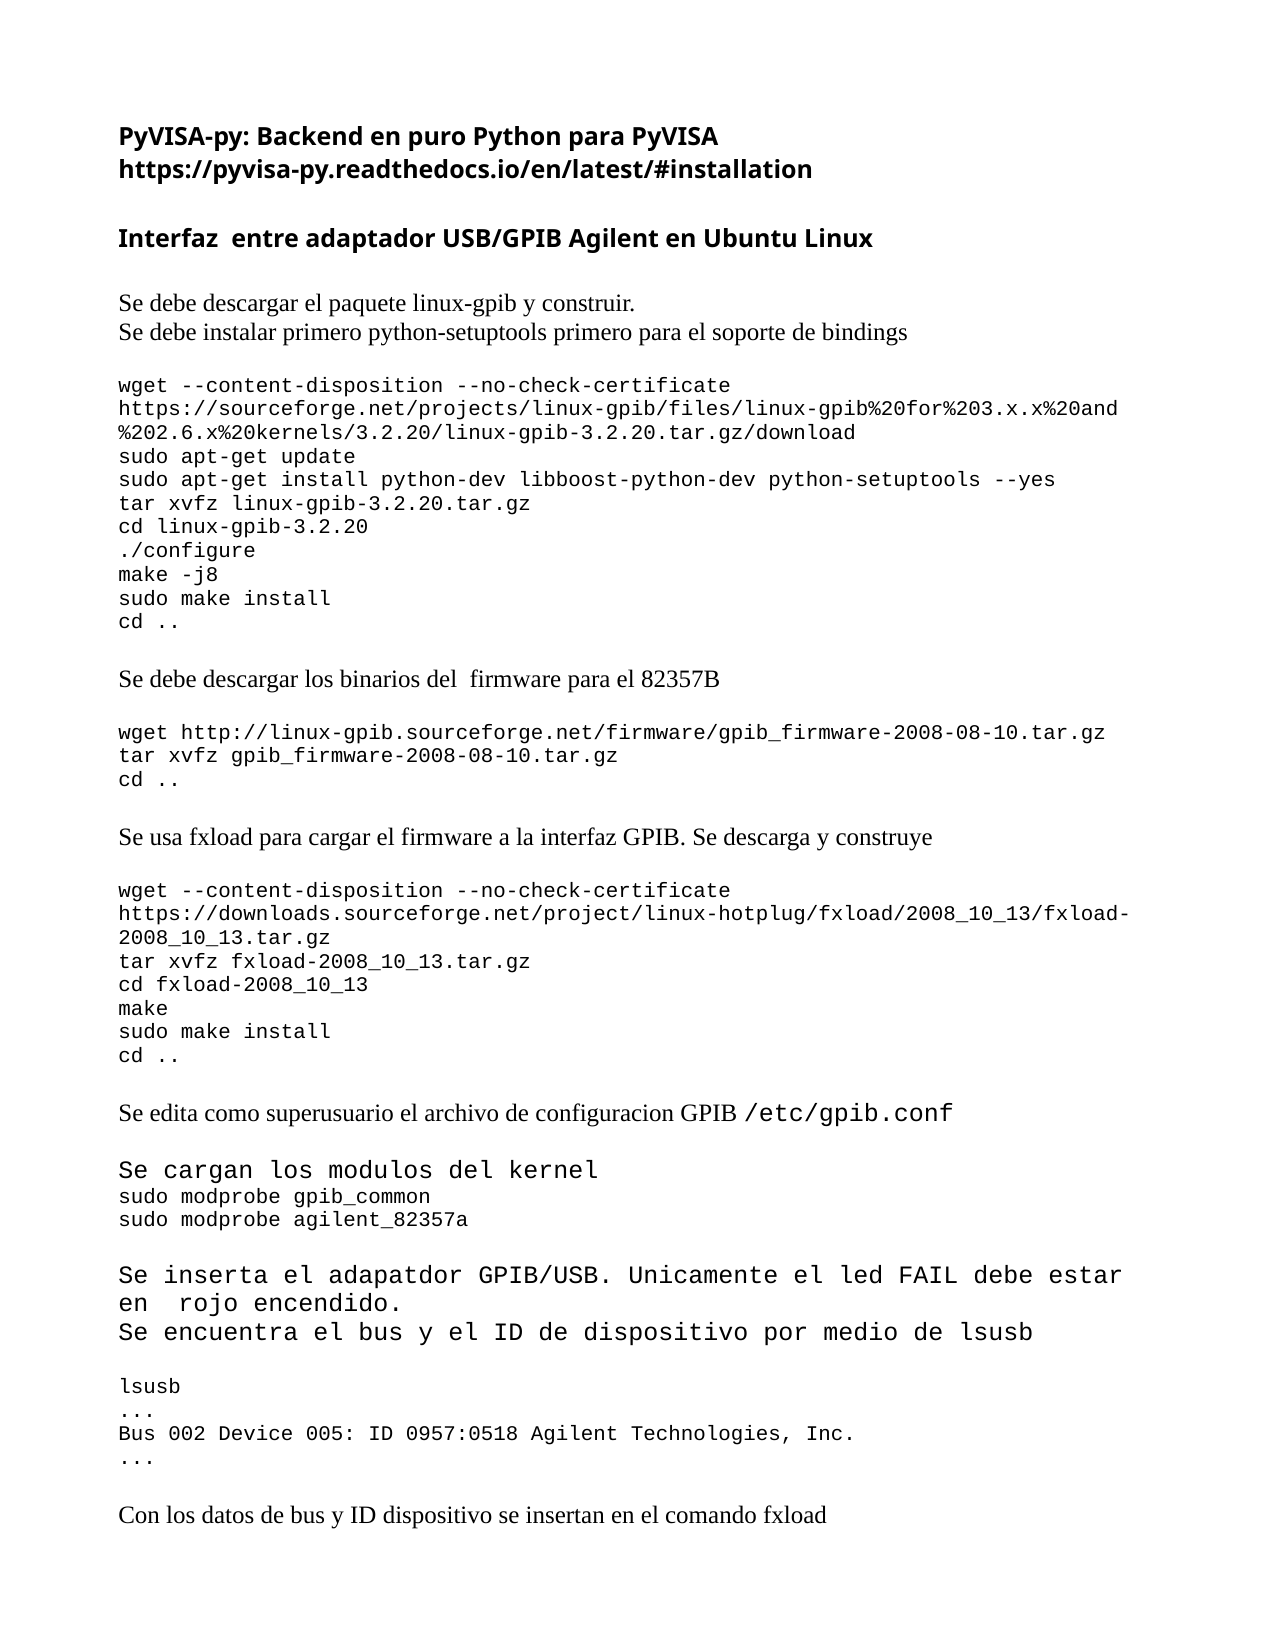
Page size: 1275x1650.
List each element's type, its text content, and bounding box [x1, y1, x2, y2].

text Bus 002 Device 005: ID 0957:0518 Agilent Technologies, Inc. [118, 1423, 1157, 1447]
text lsusb [118, 1376, 1157, 1399]
text Se usa fxload para cargar el firmware a la interfaz GPIB. Se descarga y construye [118, 822, 1157, 851]
text Con los datos de bus y ID dispositivo se insertan en el comando fxload [118, 1500, 1157, 1529]
text make [118, 998, 1157, 1022]
text sudo modprobe gpib_common [118, 1186, 1157, 1209]
text ... [118, 1447, 1157, 1471]
text sudo make install [118, 587, 1157, 611]
text Se debe descargar los binarios del firmware para el 82357B [118, 664, 1157, 693]
text ./configure [118, 540, 1157, 564]
text sudo apt-get update [118, 446, 1157, 469]
text Se edita como superusuario el archivo de configuracion GPIB /etc/gpib.conf [118, 1098, 1157, 1129]
text sudo modprobe agilent_82357a [118, 1209, 1157, 1233]
text sudo make install [118, 1022, 1157, 1045]
text cd .. [118, 769, 1157, 793]
text cd .. [118, 1045, 1157, 1069]
text Se debe instalar primero python-setuptools primero para el soporte de bindings [118, 317, 1157, 346]
text PyVISA-py: Backend en puro Python para PyVISA [118, 118, 1157, 152]
text tar xvfz linux-gpib-3.2.20.tar.gz [118, 493, 1157, 517]
text cd fxload-2008_10_13 [118, 974, 1157, 998]
text Se inserta el adapatdor GPIB/USB. Unicamente el led FAIL debe estar en rojo encendido. [118, 1263, 1157, 1319]
text ... [118, 1399, 1157, 1423]
text wget --content-disposition --no-check-certificate https://downloads.sourceforge.net/project/linux-hotplug/fxload/2008_10_13/fxload-2008_10_13.tar.gz [118, 880, 1157, 951]
text wget http://linux-gpib.sourceforge.net/firmware/gpib_firmware-2008-08-10.tar.gz [118, 722, 1157, 745]
text wget --content-disposition --no-check-certificate https://sourceforge.net/projects/linux-gpib/files/linux-gpib%20for%203.x.x%20and%202.6.x%20kernels/3.2.20/linux-gpib-3.2.20.tar.gz/download [118, 375, 1157, 446]
text tar xvfz gpib_firmware-2008-08-10.tar.gz [118, 745, 1157, 769]
text make -j8 [118, 564, 1157, 587]
text Interfaz entre adaptador USB/GPIB Agilent en Ubuntu Linux [118, 220, 1157, 254]
text Se debe descargar el paquete linux-gpib y construir. [118, 288, 1157, 317]
text sudo apt-get install python-dev libboost-python-dev python-setuptools --yes [118, 469, 1157, 493]
text cd .. [118, 611, 1157, 635]
text tar xvfz fxload-2008_10_13.tar.gz [118, 951, 1157, 974]
text cd linux-gpib-3.2.20 [118, 517, 1157, 540]
text https://pyvisa-py.readthedocs.io/en/latest/#installation [118, 152, 1157, 186]
text Se cargan los modulos del kernel [118, 1157, 1157, 1186]
text Se encuentra el bus y el ID de dispositivo por medio de lsusb [118, 1319, 1157, 1348]
